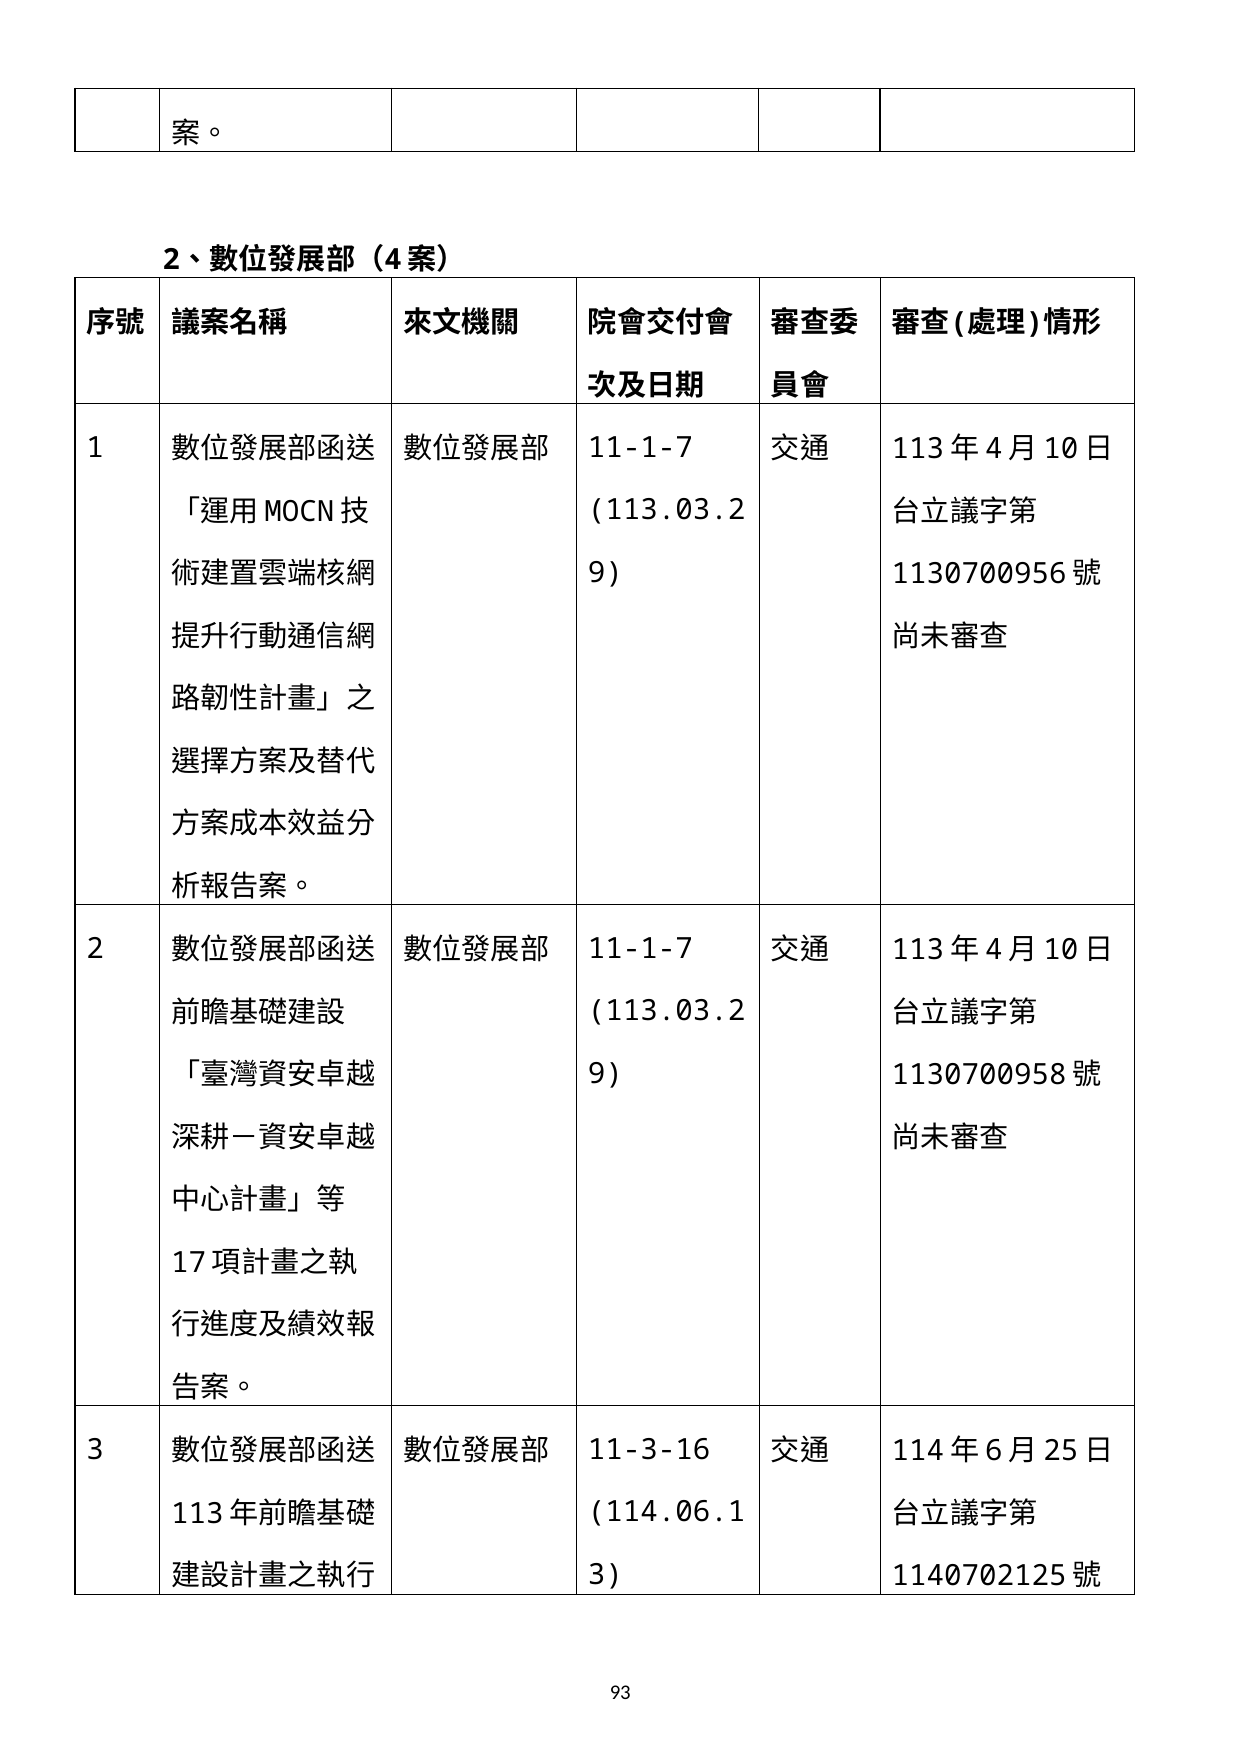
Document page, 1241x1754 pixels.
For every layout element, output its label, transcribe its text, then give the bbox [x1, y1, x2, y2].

table_cell 數位發展部函送113年前瞻基礎建設計畫之執行 [160, 1406, 391, 1594]
table_cell 1 [76, 404, 159, 904]
table_cell 113年4月10日 台立議字第1130700958號 尚未審查 [881, 905, 1134, 1405]
table_cell 11-1-7 (113.03.29) [577, 404, 759, 904]
table_cell [881, 89, 1134, 151]
table_cell 11-3-16 (114.06.13) [577, 1406, 759, 1594]
table_cell 交通 [760, 905, 880, 1405]
table_header 議案名稱 [160, 278, 391, 403]
table_cell 2 [76, 905, 159, 1405]
table_header 來文機關 [392, 278, 576, 403]
table_cell 數位發展部 [392, 404, 576, 904]
table_cell 數位發展部 [392, 905, 576, 1405]
table_cell [577, 89, 758, 151]
table_cell [392, 89, 576, 151]
table_cell 數位發展部函送「運用MOCN技術建置雲端核網提升行動通信網路韌性計畫」之選擇方案及替代方案成本效益分析報告案。 [160, 404, 391, 904]
table_cell 114年6月25日 台立議字第1140702125號 [881, 1406, 1134, 1594]
table_header 院會交付會次及日期 [577, 278, 759, 403]
table_cell 交通 [760, 1406, 880, 1594]
table_cell 數位發展部函送前瞻基礎建設「臺灣資安卓越深耕－資安卓越中心計畫」等17項計畫之執行進度及績效報告案。 [160, 905, 391, 1405]
table_header 審查委員會 [760, 278, 880, 403]
subtitle 2、數位發展部（4案） [75, 215, 1165, 277]
table_cell 3 [76, 1406, 159, 1594]
table_cell 數位發展部 [392, 1406, 576, 1594]
table_header 審查(處理)情形 [881, 278, 1134, 403]
table_cell [76, 89, 159, 151]
table_cell 11-1-7 (113.03.29) [577, 905, 759, 1405]
table_cell 案。 [160, 89, 391, 151]
table_cell 交通 [760, 404, 880, 904]
table_cell 113年4月10日 台立議字第1130700956號 尚未審查 [881, 404, 1134, 904]
table_cell [759, 89, 879, 151]
table_header 序號 [76, 278, 159, 403]
